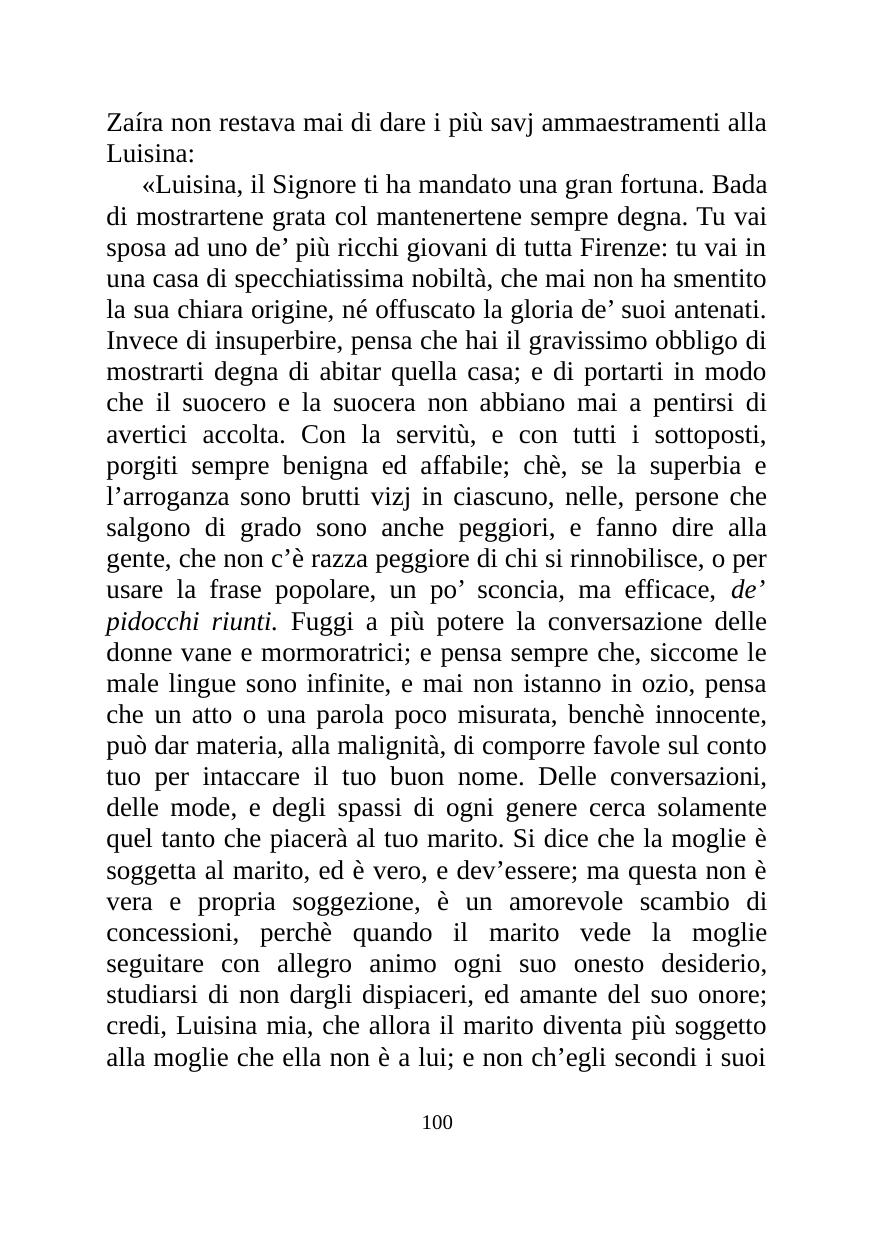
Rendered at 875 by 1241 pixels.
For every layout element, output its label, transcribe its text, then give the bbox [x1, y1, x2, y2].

text Zaíra non restava mai di dare i più savj ammaestramenti alla Luisina: [106, 106, 768, 168]
text «Luisina, il Signore ti ha mandato una gran fortuna. Bada di mostrartene grata col mantenertene sempre degna. Tu vai sposa ad uno de’ più ricchi giovani di tutta Firenze: tu vai in una casa di specchiatissima nobiltà, che mai non ha smentito la sua chiara origine, né offuscato la gloria de’ suoi antenati. Invece di insuperbire, pensa che hai il gravissimo obbligo di mostrarti degna di abitar quella casa; e di portarti in modo che il suocero e la suocera non abbiano mai a pentirsi di avertici accolta. Con la servitù, e con tutti i sottoposti, porgiti sempre benigna ed affabile; chè, se la superbia e l’arroganza sono brutti vizj in ciascuno, nelle, persone che salgono di grado sono anche peggiori, e fanno dire alla gente, che non c’è razza peggiore di chi si rinnobilisce, o per usare la frase popolare, un po’ sconcia, ma efficace, de’ pidocchi riunti. Fuggi a più potere la conversazione delle donne vane e mormoratrici; e pensa sempre che, siccome le male lingue sono infinite, e mai non istanno in ozio, pensa che un atto o una parola poco misurata, benchè innocente, può dar materia, alla malignità, di comporre favole sul conto tuo per intaccare il tuo buon nome. Delle conversazioni, delle mode, e degli spassi di ogni genere cerca solamente quel tanto che piacerà al tuo marito. Si dice che la moglie è soggetta al marito, ed è vero, e dev’essere; ma questa non è vera e propria soggezione, è un amorevole scambio di concessioni, perchè quando il marito vede la moglie seguitare con allegro animo ogni suo onesto desiderio, studiarsi di non dargli dispiaceri, ed amante del suo onore; credi, Luisina mia, che allora il marito diventa più soggetto alla moglie che ella non è a lui; e non ch’egli secondi i suoi [106, 168, 768, 1072]
